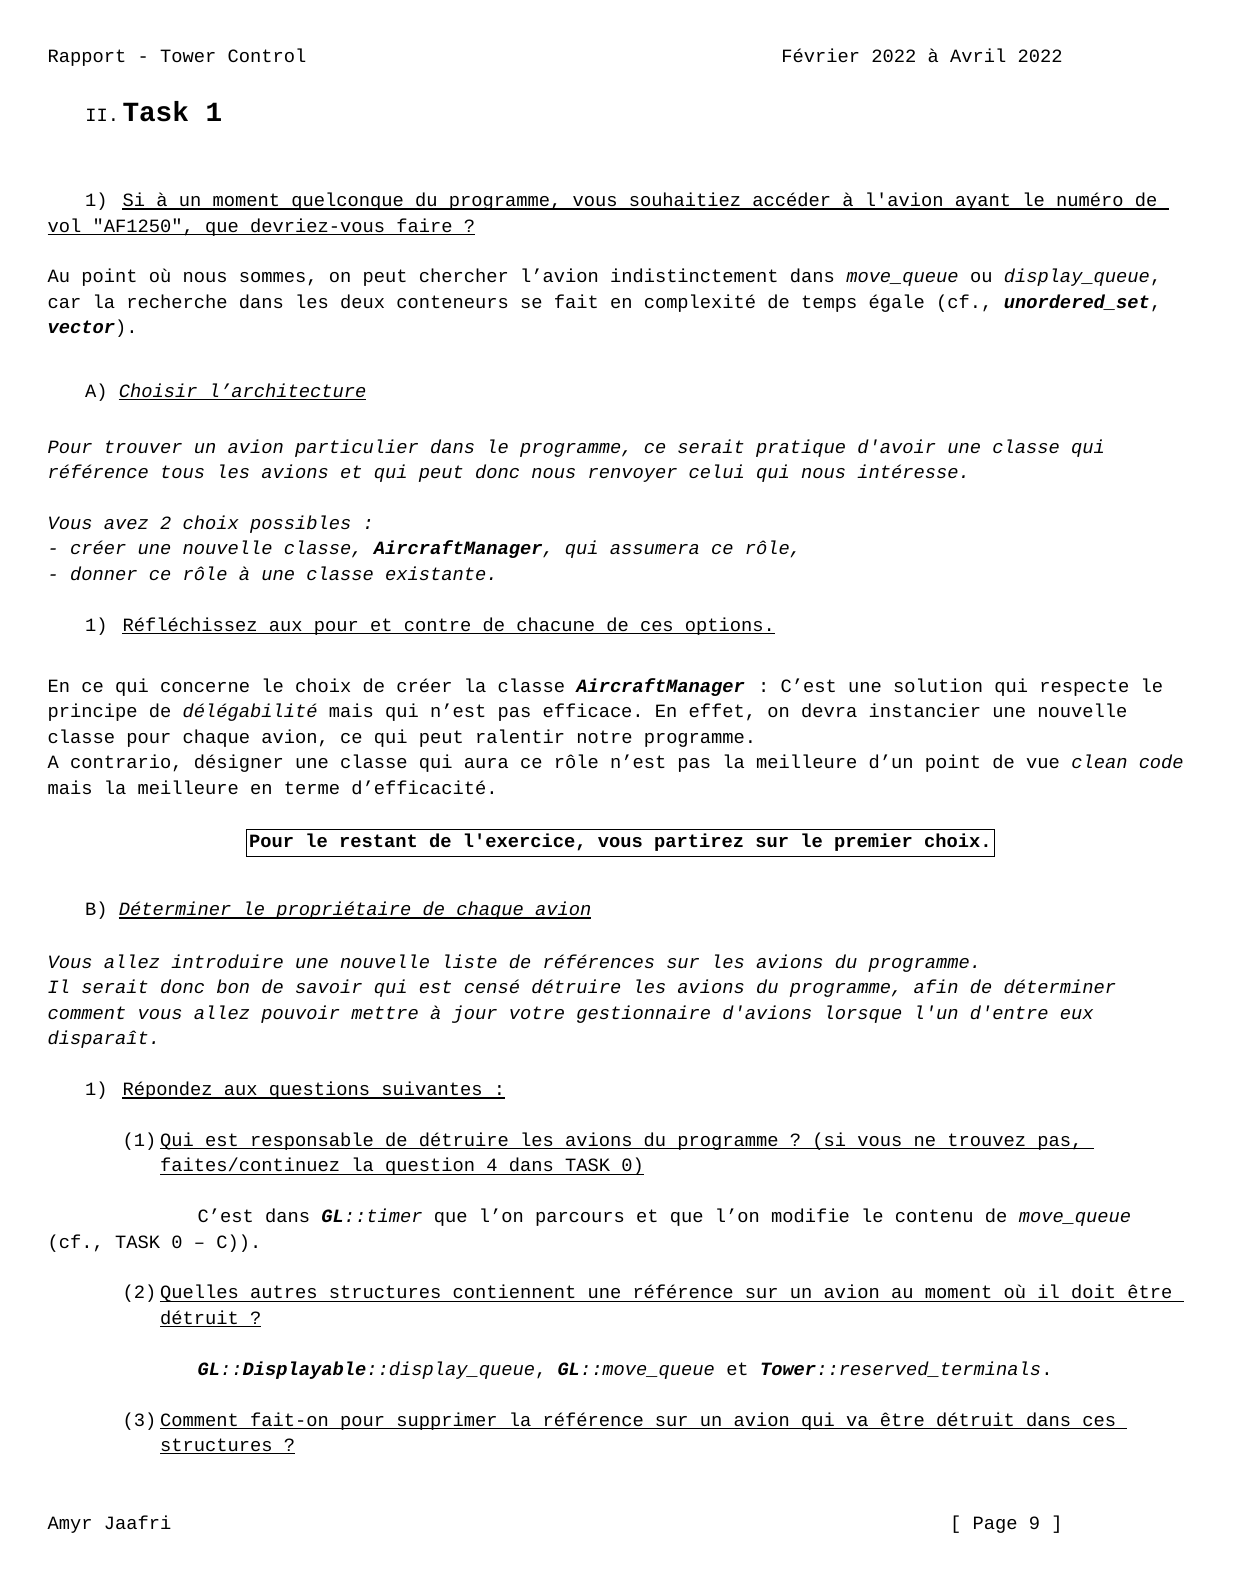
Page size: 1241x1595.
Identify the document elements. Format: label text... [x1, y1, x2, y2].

text Il serait donc bon de savoir qui est censé détruire les avions du programme, afin de déterminer comment vous allez pouvoir mettre à jour votre gestionnaire d'avions lorsque l'un d'entre eux disparaît. [47, 978, 1193, 1050]
list Réfléchissez aux pour et contre de chacune de ces options. [85, 615, 1193, 671]
subtitle Task 1 [85, 98, 1193, 129]
text - donner ce rôle à une classe existante. [47, 564, 1193, 586]
text Vous avez 2 choix possibles : [47, 514, 1193, 535]
text Pour trouver un avion particulier dans le programme, ce serait pratique d'avoir une classe qui référence tous les avions et qui peut donc nous renvoyer celui qui nous intéresse. [47, 437, 1193, 484]
list Répondez aux questions suivantes : [85, 1080, 1193, 1101]
text GL::Displayable::display_queue, GL::move_queue et Tower::reserved_terminals. [47, 1359, 1193, 1381]
text C’est dans GL::timer que l’on parcours et que l’on modifie le contenu de move_queue (cf., TASK 0 – C)). [47, 1207, 1193, 1254]
subtitle Choisir l’architecture [85, 382, 1193, 431]
text [995, 829, 1193, 857]
list Qui est responsable de détruire les avions du programme ? (si vous ne trouvez pas, faites/continuez la question 4 dans TASK 0) [122, 1131, 1193, 1177]
text Vous allez introduire une nouvelle liste de références sur les avions du programme. [47, 953, 1193, 974]
text Au point où nous sommes, on peut chercher l’avion indistinctement dans move_queue ou display_queue, car la recherche dans les deux conteneurs se fait en complexité de temps égale (cf., unordered_set, vector). [47, 267, 1193, 339]
text [47, 829, 246, 857]
list Quelles autres structures contiennent une référence sur un avion au moment où il doit être détruit ? [122, 1283, 1193, 1330]
text Pour le restant de l'exercice, vous partirez sur le premier choix. [247, 830, 994, 856]
list Comment fait-on pour supprimer la référence sur un avion qui va être détruit dans ces structures ? [122, 1410, 1193, 1457]
list Si à un moment quelconque du programme, vous souhaitiez accéder à l'avion ayant le numéro de [85, 191, 1193, 212]
subtitle Déterminer le propriétaire de chaque avion [85, 900, 1193, 921]
text - créer une nouvelle classe, AircraftManager, qui assumera ce rôle, [47, 539, 1193, 560]
text En ce qui concerne le choix de créer la classe AircraftManager : C’est une solution qui respecte le principe de délégabilité mais qui n’est pas efficace. En effet, on devra instancier une nouvelle classe pour chaque avion, ce qui peut ralentir notre programme. A contrario, désigner une classe qui aura ce rôle n’est pas la meilleure d’un point de vue clean code mais la meilleure en terme d’efficacité. [47, 677, 1193, 800]
text vol "AF1250", que devriez-vous faire ? [47, 216, 1193, 238]
